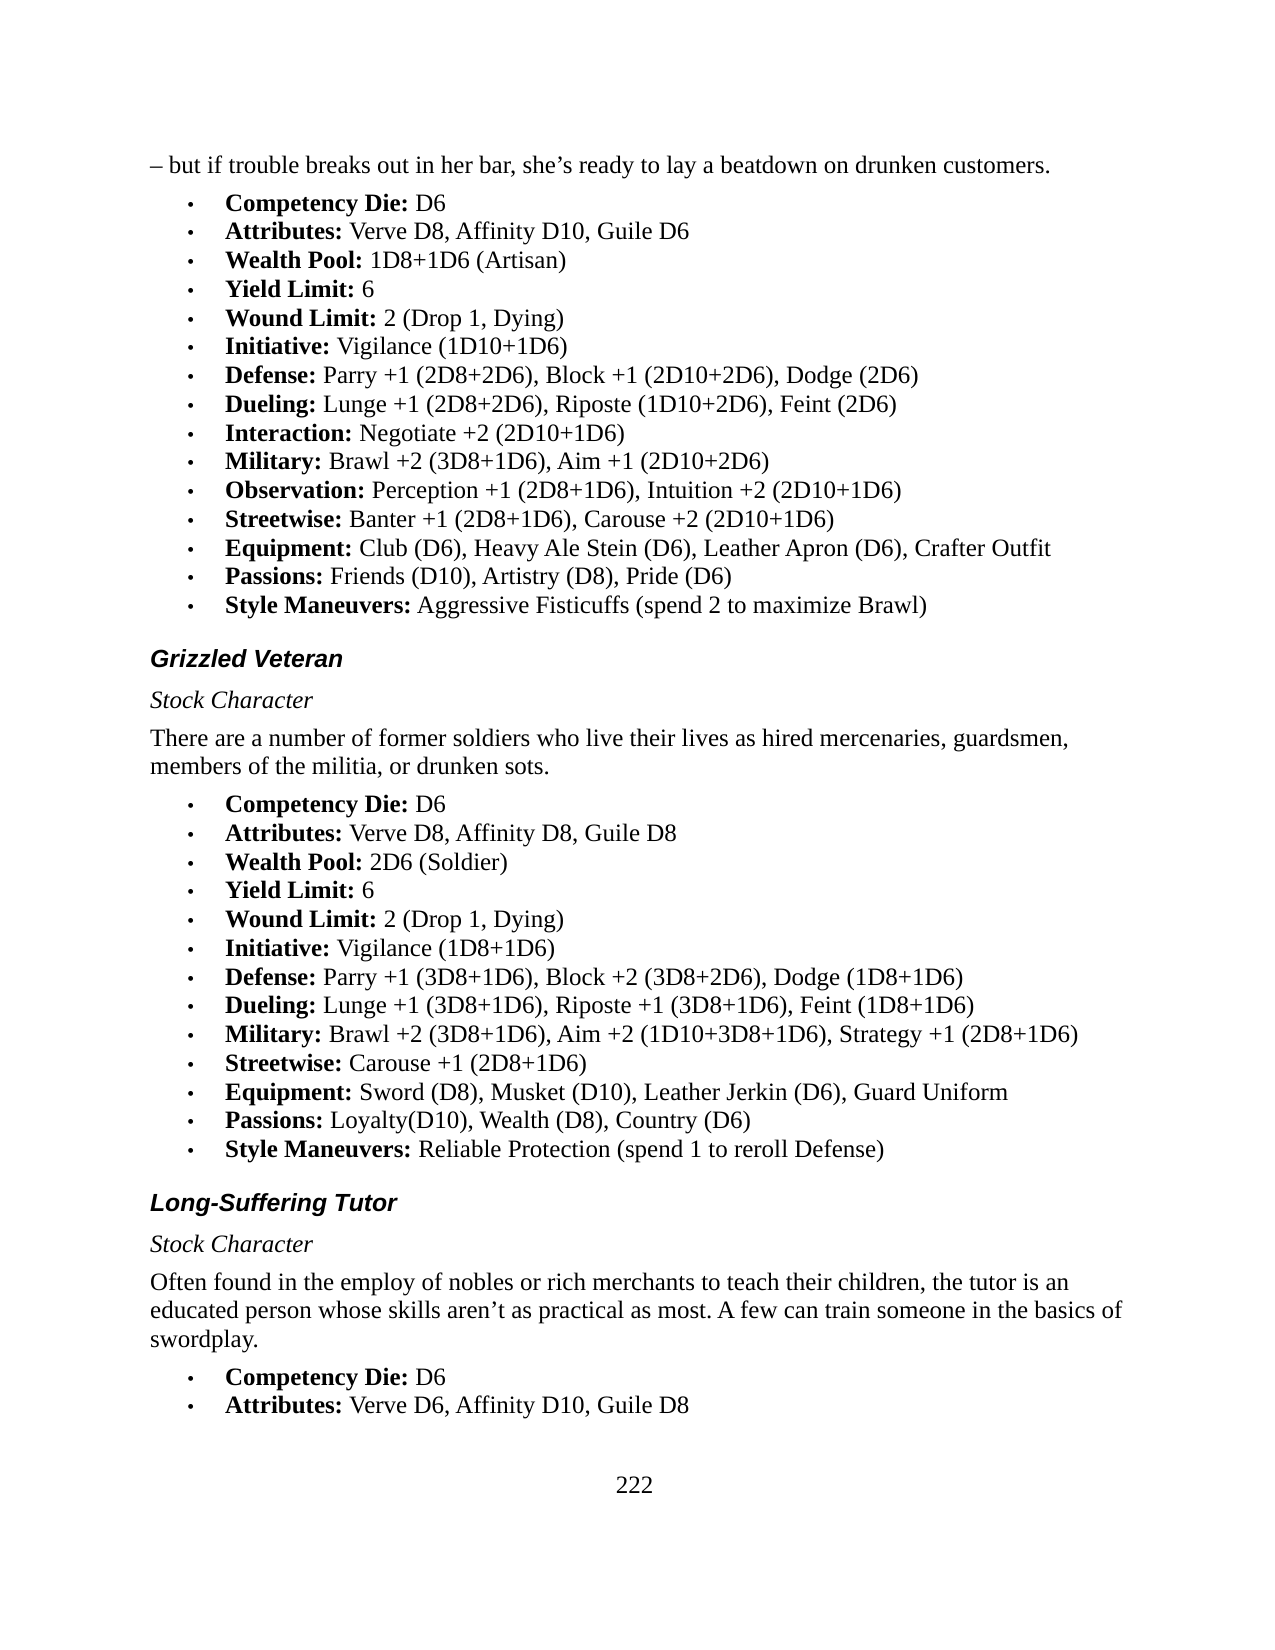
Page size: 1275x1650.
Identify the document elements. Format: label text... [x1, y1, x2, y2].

list Yield Limit: 6 [187, 274, 1125, 303]
list Wound Limit: 2 (Drop 1, Dying) [187, 303, 1125, 331]
list Observation: Perception +1 (2D8+1D6), Intuition +2 (2D10+1D6) [187, 475, 1125, 504]
list Competency Die: D6 [187, 1362, 1125, 1391]
list Defense: Parry +1 (3D8+1D6), Block +2 (3D8+2D6), Dodge (1D8+1D6) [187, 962, 1125, 990]
list Interaction: Negotiate +2 (2D10+1D6) [187, 418, 1125, 446]
list Wealth Pool: 2D6 (Soldier) [187, 847, 1125, 875]
text Stock Character [150, 685, 1125, 714]
list Military: Brawl +2 (3D8+1D6), Aim +1 (2D10+2D6) [187, 446, 1125, 475]
list Dueling: Lunge +1 (2D8+2D6), Riposte (1D10+2D6), Feint (2D6) [187, 389, 1125, 418]
list Attributes: Verve D8, Affinity D10, Guile D6 [187, 216, 1125, 245]
list Initiative: Vigilance (1D10+1D6) [187, 331, 1125, 360]
list Equipment: Sword (D8), Musket (D10), Leather Jerkin (D6), Guard Uniform [187, 1077, 1125, 1105]
list Competency Die: D6 [187, 188, 1125, 216]
list Competency Die: D6 [187, 789, 1125, 818]
list Attributes: Verve D8, Affinity D8, Guile D8 [187, 818, 1125, 847]
list Attributes: Verve D6, Affinity D10, Guile D8 [187, 1391, 1125, 1419]
text There are a number of former soldiers who live their lives as hired mercenaries, guardsmen, members of the militia, or drunken sots. [150, 723, 1125, 780]
list Streetwise: Banter +1 (2D8+1D6), Carouse +2 (2D10+1D6) [187, 504, 1125, 533]
text Stock Character [150, 1229, 1125, 1258]
list Military: Brawl +2 (3D8+1D6), Aim +2 (1D10+3D8+1D6), Strategy +1 (2D8+1D6) [187, 1019, 1125, 1048]
list Initiative: Vigilance (1D8+1D6) [187, 933, 1125, 962]
list Wound Limit: 2 (Drop 1, Dying) [187, 904, 1125, 933]
list Streetwise: Carouse +1 (2D8+1D6) [187, 1048, 1125, 1077]
list Passions: Loyalty(D10), Wealth (D8), Country (D6) [187, 1105, 1125, 1134]
list Wealth Pool: 1D8+1D6 (Artisan) [187, 245, 1125, 274]
list Style Maneuvers: Reliable Protection (spend 1 to reroll Defense) [187, 1134, 1125, 1163]
text Often found in the employ of nobles or rich merchants to teach their children, the tutor is an educated person whose skills aren’t as practical as most. A few can train someone in the basics of swordplay. [150, 1267, 1125, 1353]
subtitle Long-Suffering Tutor [150, 1188, 1125, 1216]
list Equipment: Club (D6), Heavy Ale Stein (D6), Leather Apron (D6), Crafter Outfit [187, 533, 1125, 561]
list Style Maneuvers: Aggressive Fisticuffs (spend 2 to maximize Brawl) [187, 590, 1125, 619]
list Passions: Friends (D10), Artistry (D8), Pride (D6) [187, 561, 1125, 590]
subtitle Grizzled Veteran [150, 644, 1125, 672]
list Dueling: Lunge +1 (3D8+1D6), Riposte +1 (3D8+1D6), Feint (1D8+1D6) [187, 990, 1125, 1019]
list Yield Limit: 6 [187, 875, 1125, 904]
list Defense: Parry +1 (2D8+2D6), Block +1 (2D10+2D6), Dodge (2D6) [187, 360, 1125, 389]
text – but if trouble breaks out in her bar, she’s ready to lay a beatdown on drunken customers. [150, 150, 1125, 179]
